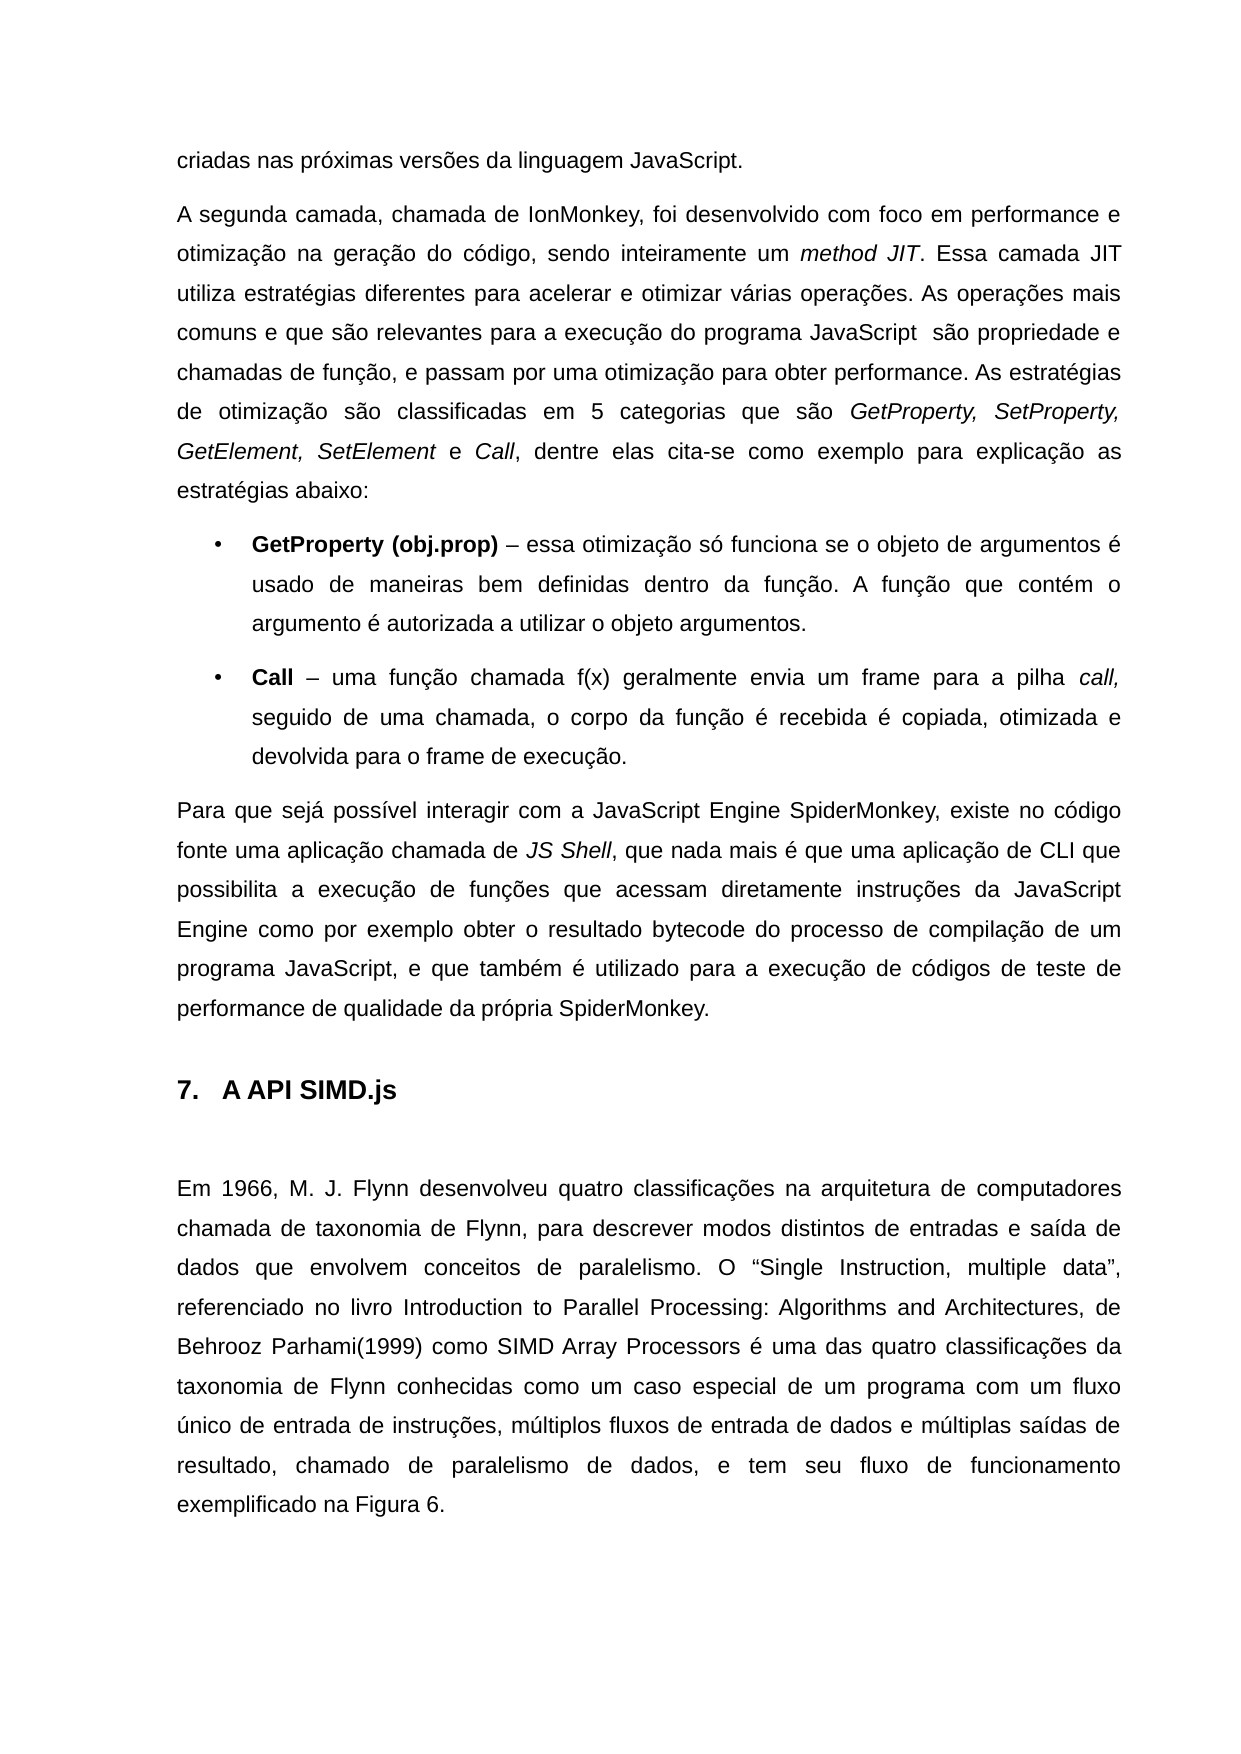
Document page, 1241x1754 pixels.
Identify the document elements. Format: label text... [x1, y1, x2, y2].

list Call – uma função chamada f(x) geralmente envia um frame para a pilha call, seguido de uma chamada, o corpo da função é recebida é copiada, otimizada e devolvida para o frame de execução. [214, 664, 1122, 770]
text Em 1966, M. J. Flynn desenvolveu quatro classificações na arquitetura de computadores chamada de taxonomia de Flynn, para descrever modos distintos de entradas e saída de dados que envolvem conceitos de paralelismo. O “Single Instruction, multiple data”, referenciado no livro Introduction to Parallel Processing: Algorithms and Architectures, de Behrooz Parhami(1999) como SIMD Array Processors é uma das quatro classificações da taxonomia de Flynn conhecidas como um caso especial de um programa com um fluxo único de entrada de instruções, múltiplos fluxos de entrada de dados e múltiplas saídas de resultado, chamado de paralelismo de dados, e tem seu fluxo de funcionamento exemplificado na Figura 6. [177, 1175, 1122, 1517]
text Para que sejá possível interagir com a JavaScript Engine SpiderMonkey, existe no código fonte uma aplicação chamada de JS Shell, que nada mais é que uma aplicação de CLI que possibilita a execução de funções que acessam diretamente instruções da JavaScript Engine como por exemplo obter o resultado bytecode do processo de compilação de um programa JavaScript, e que também é utilizado para a execução de códigos de teste de performance de qualidade da própria SpiderMonkey. [177, 797, 1122, 1021]
subtitle A API SIMD.js [177, 1074, 1122, 1105]
text A segunda camada, chamada de IonMonkey, foi desenvolvido com foco em performance e otimização na geração do código, sendo inteiramente um method JIT. Essa camada JIT utiliza estratégias diferentes para acelerar e otimizar várias operações. As operações mais comuns e que são relevantes para a execução do programa JavaScript são propriedade e chamadas de função, e passam por uma otimização para obter performance. As estratégias de otimização são classificadas em 5 categorias que são GetProperty, SetProperty, GetElement, SetElement e Call, dentre elas cita-se como exemplo para explicação as estratégias abaixo: [177, 201, 1122, 504]
text criadas nas próximas versões da linguagem JavaScript. [177, 147, 1122, 173]
list GetProperty (obj.prop) – essa otimização só funciona se o objeto de argumentos é usado de maneiras bem definidas dentro da função. A função que contém o argumento é autorizada a utilizar o objeto argumentos. [214, 531, 1122, 637]
